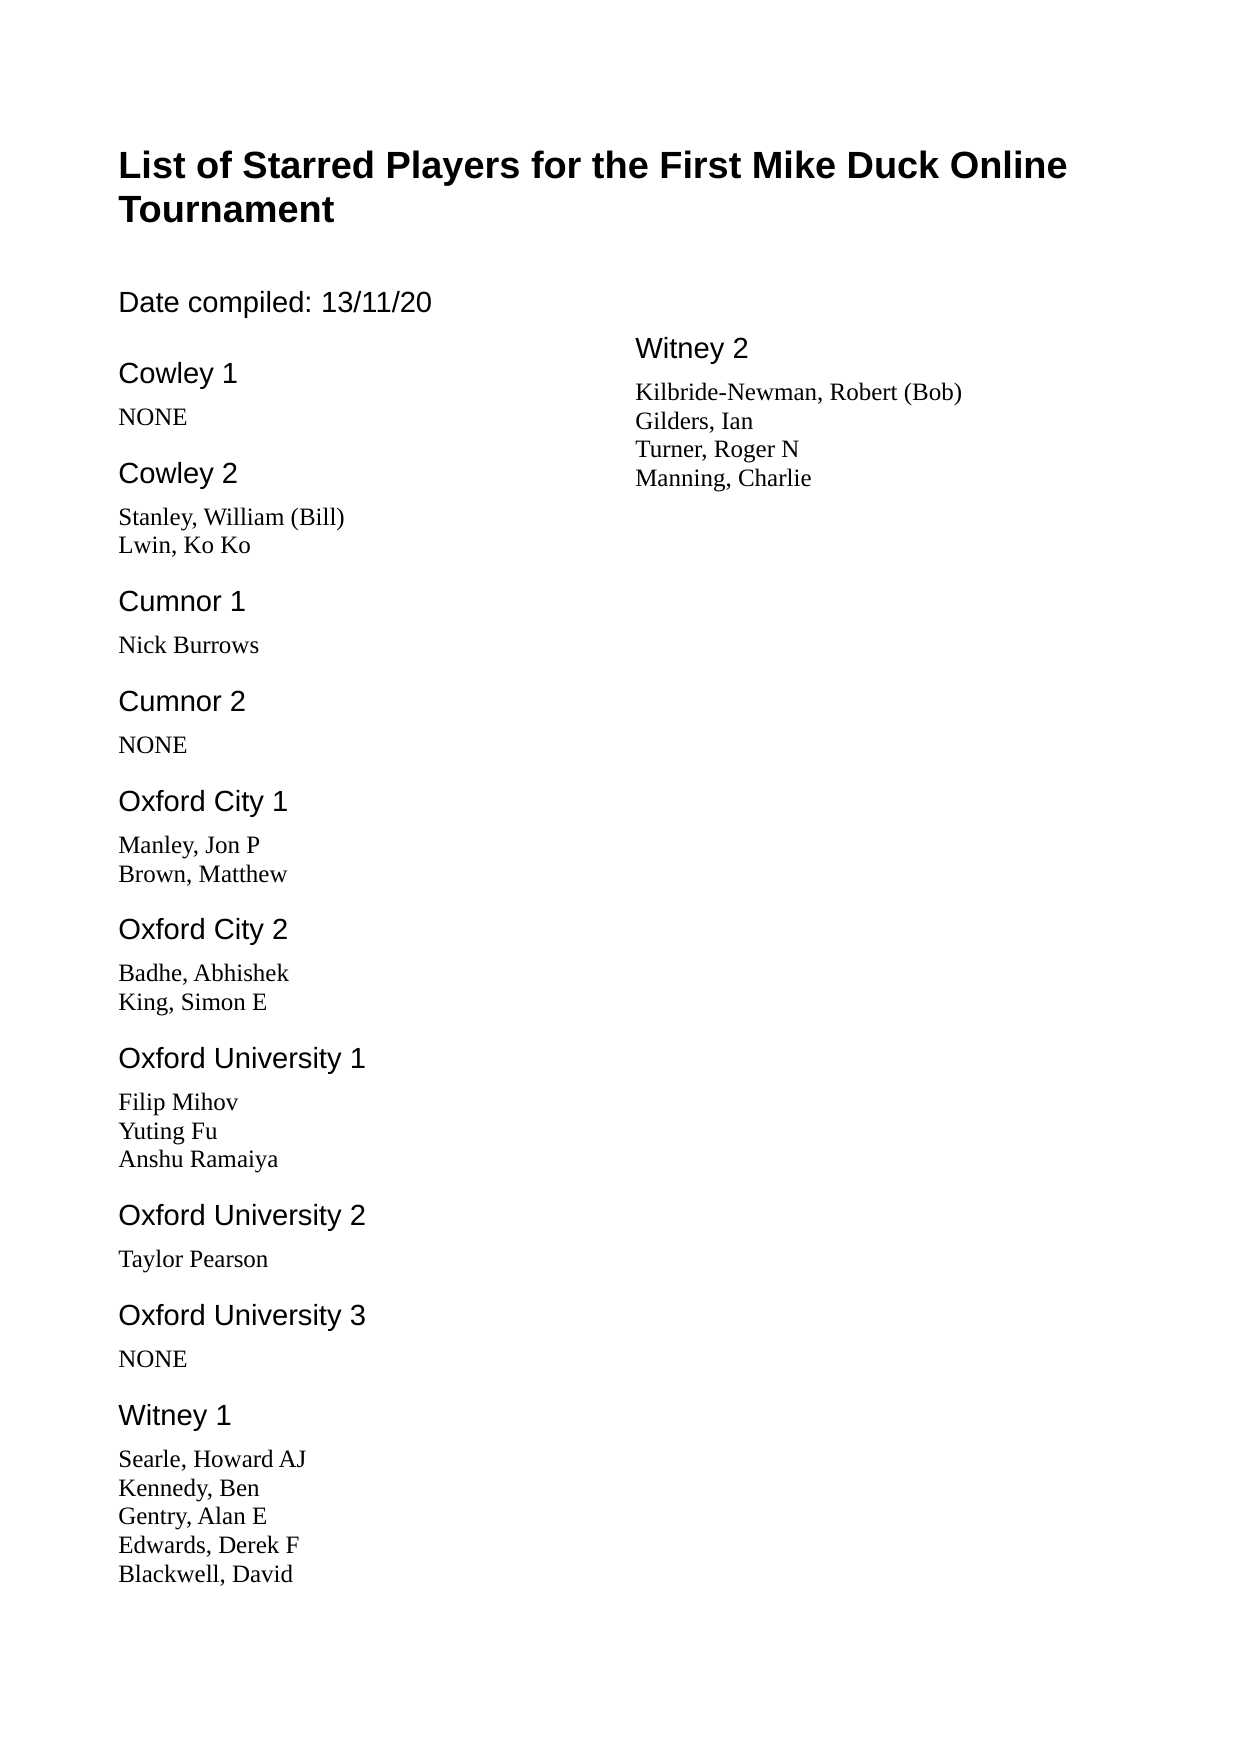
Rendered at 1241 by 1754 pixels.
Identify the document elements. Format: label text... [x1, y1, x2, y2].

text King, Simon E [118, 987, 605, 1016]
text Stanley, William (Bill) [118, 502, 605, 531]
text Turner, Roger N [635, 434, 1122, 463]
text Blackwell, David [118, 1559, 605, 1588]
text Yuting Fu [118, 1116, 605, 1144]
subtitle Oxford University 3 [118, 1298, 605, 1332]
subtitle Oxford University 2 [118, 1198, 605, 1232]
text Kilbride-Newman, Robert (Bob) [635, 377, 1122, 406]
subtitle Cowley 1 [118, 356, 605, 389]
text Nick Burrows [118, 630, 605, 659]
text Brown, Matthew [118, 859, 605, 887]
subtitle Cumnor 1 [118, 584, 605, 618]
subtitle Witney 2 [635, 331, 1122, 364]
text Edwards, Derek F [118, 1530, 605, 1559]
text Taylor Pearson [118, 1244, 605, 1273]
text Searle, Howard AJ [118, 1444, 605, 1473]
text Gentry, Alan E [118, 1501, 605, 1530]
text NONE [118, 1344, 605, 1373]
text Kennedy, Ben [118, 1473, 605, 1501]
text Filip Mihov [118, 1087, 605, 1116]
subtitle Oxford City 1 [118, 784, 605, 817]
text Anshu Ramaiya [118, 1144, 605, 1173]
subtitle Cowley 2 [118, 456, 605, 489]
subtitle Date compiled: 13/11/20 [118, 285, 605, 318]
text Manley, Jon P [118, 830, 605, 859]
subtitle Oxford City 2 [118, 912, 605, 946]
subtitle Oxford University 1 [118, 1041, 605, 1074]
text Gilders, Ian [635, 406, 1122, 434]
text Manning, Charlie [635, 463, 1122, 492]
text Lwin, Ko Ko [118, 531, 605, 559]
text NONE [118, 730, 605, 759]
text Badhe, Abhishek [118, 958, 605, 987]
subtitle Witney 1 [118, 1398, 605, 1431]
subtitle Cumnor 2 [118, 684, 605, 718]
text NONE [118, 402, 605, 431]
